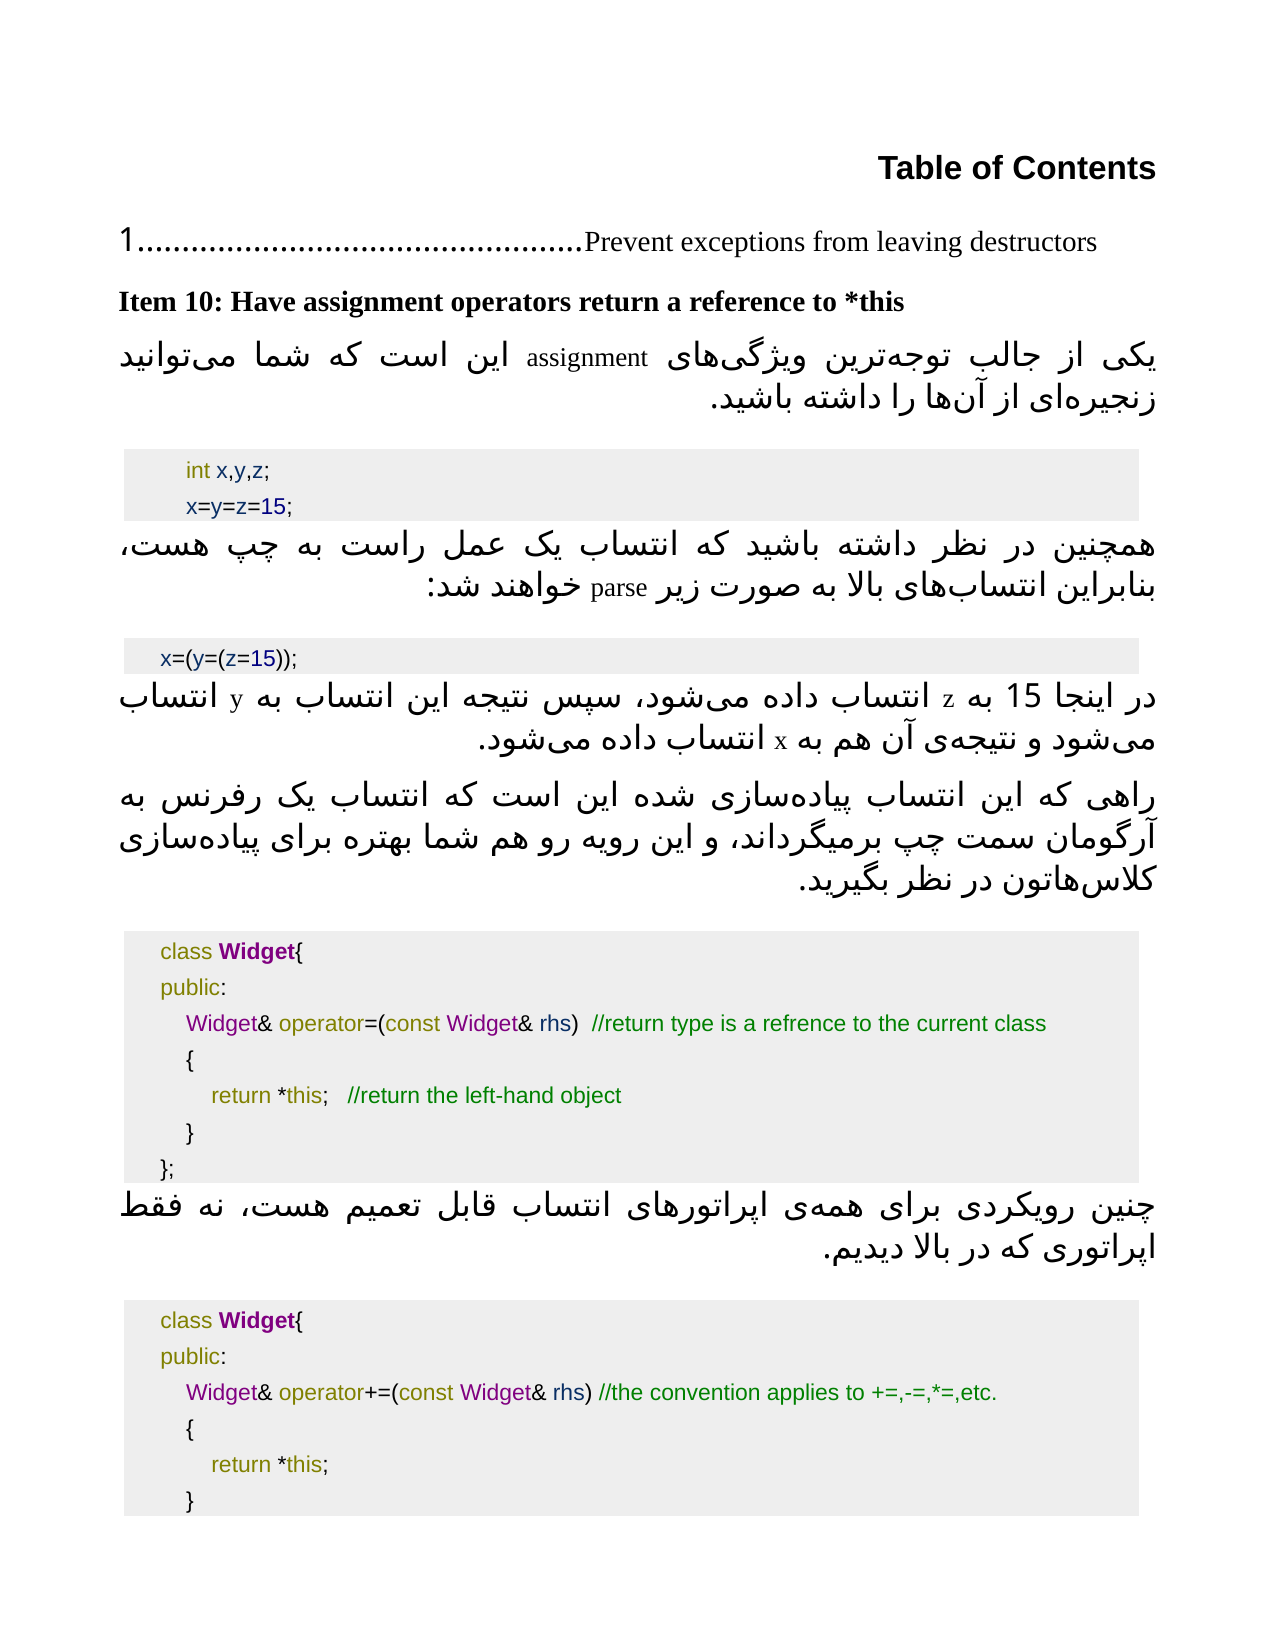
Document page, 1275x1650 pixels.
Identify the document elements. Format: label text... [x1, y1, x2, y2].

text همچنین در نظر داشته باشید که انتساب یک عمل راست به چپ هست، بنابراین انتساب‌های بالا به صورت زیر parse خواهند شد: [118, 521, 1157, 605]
text } [124, 1480, 1139, 1516]
text در اینجا 15 به z انتساب داده می‌شود، سپس نتیجه این انتساب به y انتساب می‌شود و نتیجه‌ی آن هم به x انتساب داده می‌شود. [118, 674, 1157, 758]
text Prevent exceptions from leaving destructors 1 [118, 216, 1098, 261]
text یکی از جالب توجه‌ترین ویژگی‌های assignment این است که شما می‌توانید زنجیره‌ای از آن‌ها را داشته باشید. [118, 333, 1157, 417]
subtitle Item 10: Have assignment operators return a reference to *this [118, 275, 1157, 320]
text { [124, 1039, 1139, 1075]
text public: [124, 1336, 1139, 1372]
text return *this; //return the left-hand object [124, 1075, 1139, 1111]
text } [124, 1111, 1139, 1147]
text { [124, 1408, 1139, 1444]
text class Widget{ [124, 1300, 1139, 1336]
text چنین رویکردی برای همه‌ی اپراتور‌های انتساب قابل تعمیم هست، نه فقط اپراتوری که در بالا دیدیم. [118, 1183, 1157, 1267]
text }; [124, 1147, 1139, 1183]
text return *this; [124, 1444, 1139, 1480]
text x=(y=(z=15)); [124, 638, 1139, 674]
text راهی که این انتساب پیاده‌سازی شده این است که انتساب یک رفرنس به آرگومان سمت چپ برمیگرداند، و این رویه رو هم شما بهتره برای پیاده‌سازی کلاس‌هاتون در نظر بگیرید. [118, 772, 1157, 898]
text x=y=z=15; [124, 485, 1139, 521]
text class Widget{ [124, 931, 1139, 967]
subtitle Table of Contents [118, 143, 1157, 188]
text Widget& operator+=(const Widget& rhs) //the convention applies to +=,-=,*=,etc. [124, 1372, 1139, 1408]
text Widget& operator=(const Widget& rhs) //return type is a refrence to the current class [124, 1003, 1139, 1039]
text public: [124, 967, 1139, 1003]
text int x,y,z; [124, 449, 1139, 485]
